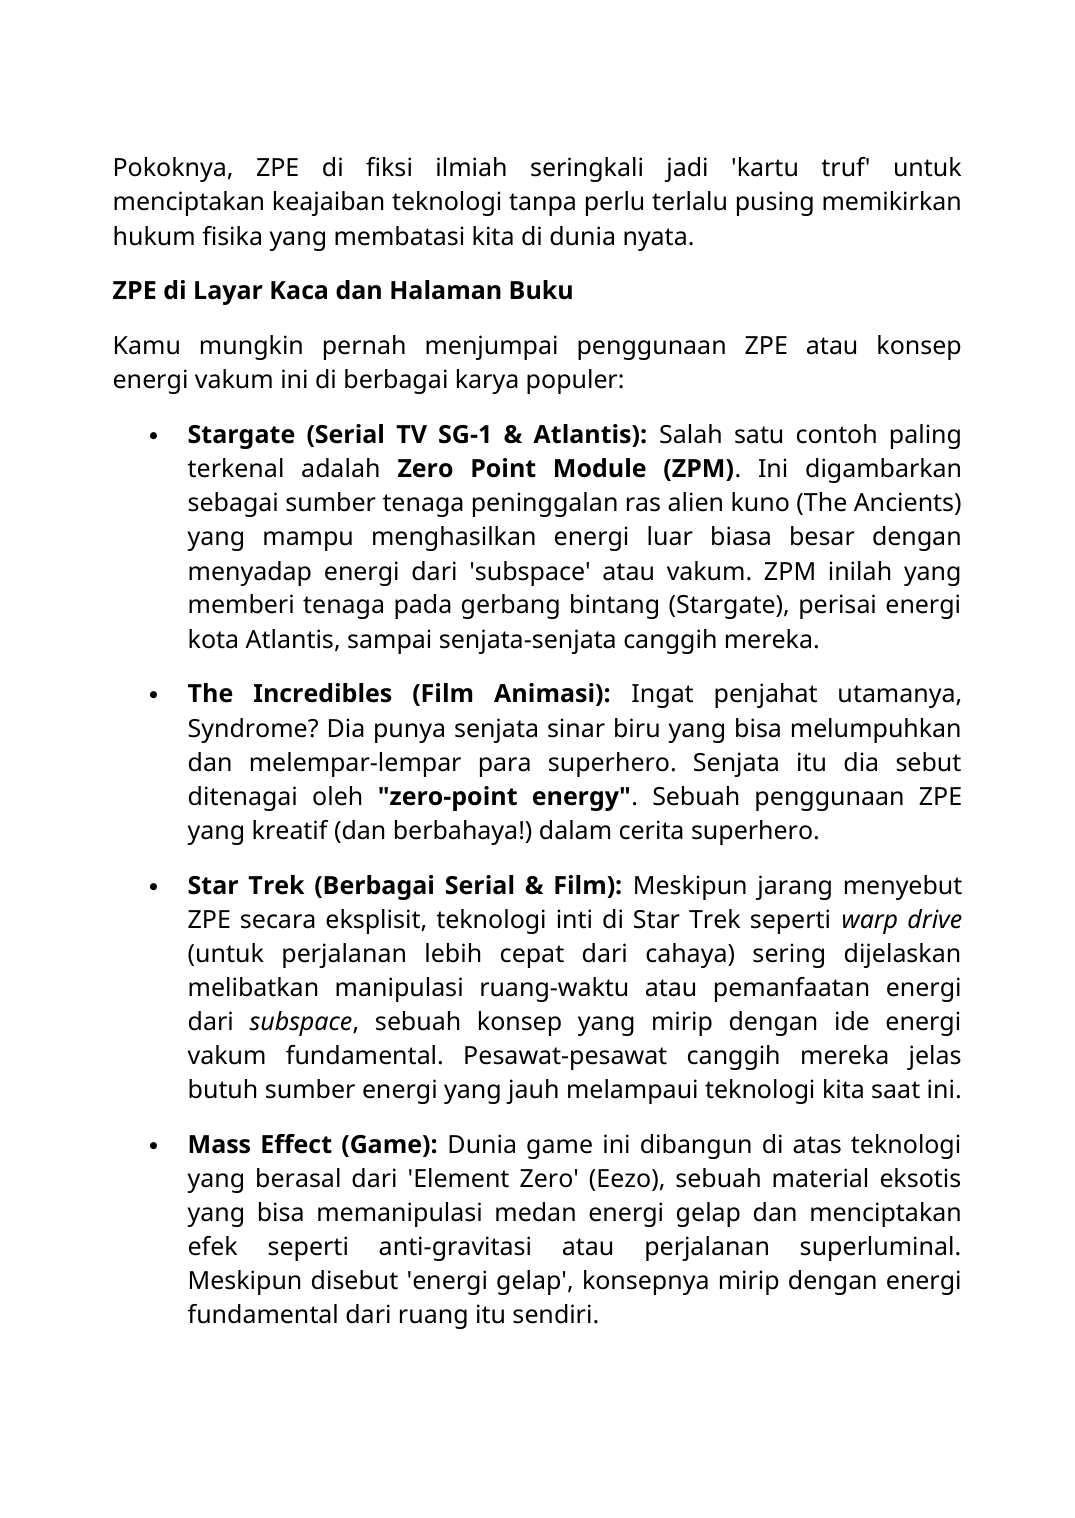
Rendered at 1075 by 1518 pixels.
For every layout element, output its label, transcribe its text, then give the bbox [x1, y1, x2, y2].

list The Incredibles (Film Animasi): Ingat penjahat utamanya, Syndrome? Dia punya senjata sinar biru yang bisa melumpuhkan dan melempar-lempar para superhero. Senjata itu dia sebut ditenagai oleh "zero-point energy". Sebuah penggunaan ZPE yang kreatif (dan berbahaya!) dalam cerita superhero. [150, 676, 962, 846]
text Kamu mungkin pernah menjumpai penggunaan ZPE atau konsep energi vakum ini di berbagai karya populer: [112, 328, 962, 396]
list Stargate (Serial TV SG-1 & Atlantis): Salah satu contoh paling terkenal adalah Zero Point Module (ZPM). Ini digambarkan sebagai sumber tenaga peninggalan ras alien kuno (The Ancients) yang mampu menghasilkan energi luar biasa besar dengan menyadap energi dari 'subspace' atau vakum. ZPM inilah yang memberi tenaga pada gerbang bintang (Stargate), perisai energi kota Atlantis, sampai senjata-senjata canggih mereka. [150, 417, 962, 655]
list Star Trek (Berbagai Serial & Film): Meskipun jarang menyebut ZPE secara eksplisit, teknologi inti di Star Trek seperti warp drive (untuk perjalanan lebih cepat dari cahaya) sering dijelaskan melibatkan manipulasi ruang-waktu atau pemanfaatan energi dari subspace, sebuah konsep yang mirip dengan ide energi vakum fundamental. Pesawat-pesawat canggih mereka jelas butuh sumber energi yang jauh melampaui teknologi kita saat ini. [150, 867, 962, 1106]
text ZPE di Layar Kaca dan Halaman Buku [112, 273, 962, 307]
list Mass Effect (Game): Dunia game ini dibangun di atas teknologi yang berasal dari 'Element Zero' (Eezo), sebuah material eksotis yang bisa memanipulasi medan energi gelap dan menciptakan efek seperti anti-gravitasi atau perjalanan superluminal. Meskipun disebut 'energi gelap', konsepnya mirip dengan energi fundamental dari ruang itu sendiri. [150, 1127, 962, 1331]
text Pokoknya, ZPE di fiksi ilmiah seringkali jadi 'kartu truf' untuk menciptakan keajaiban teknologi tanpa perlu terlalu pusing memikirkan hukum fisika yang membatasi kita di dunia nyata. [112, 150, 962, 252]
